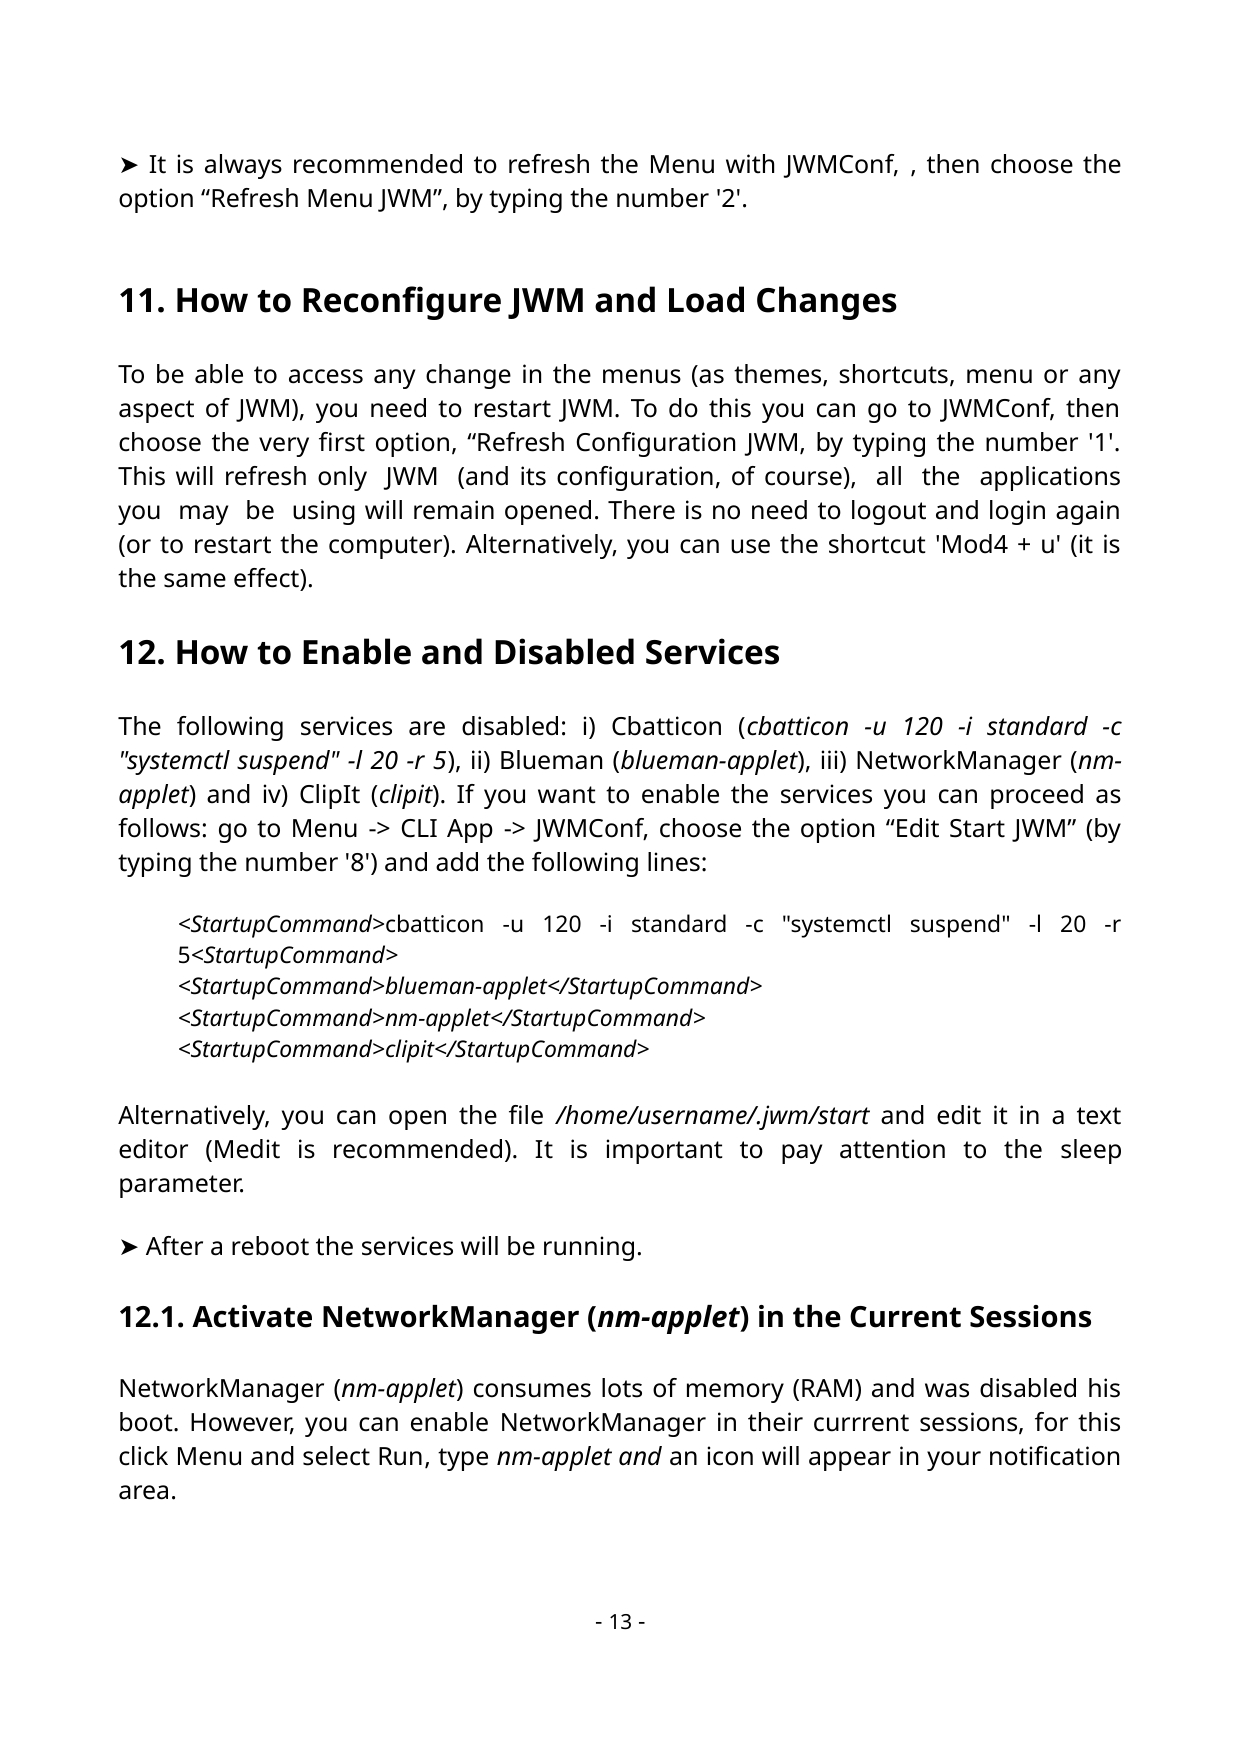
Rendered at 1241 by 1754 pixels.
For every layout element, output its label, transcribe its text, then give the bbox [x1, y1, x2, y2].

text NetworkManager (nm-applet) consumes lots of memory (RAM) and was disabled his boot. However, you can enable NetworkManager in their currrent sessions, for this click Menu and select Run, type nm-applet and an icon will appear in your notification area. [118, 1371, 1122, 1507]
text <StartupCommand>clipit</StartupCommand> [177, 1033, 1122, 1064]
text <StartupCommand>cbatticon -u 120 -i standard -c "systemctl suspend" -l 20 -r 5<StartupCommand> [177, 908, 1122, 970]
text <StartupCommand>blueman-applet</StartupCommand> [177, 970, 1122, 1001]
text ➤ After a reboot the services will be running. [118, 1229, 1122, 1263]
text The following services are disabled: i) Cbatticon (cbatticon -u 120 -i standard -c "systemctl suspend" -l 20 -r 5), ii) Blueman (blueman-applet), iii) NetworkManager (nm-applet) and iv) ClipIt (clipit). If you want to enable the services you can proceed as follows: go to Menu -> CLI App -> JWMConf, choose the option “Edit Start JWM” (by typing the number '8') and add the following lines: [118, 709, 1122, 879]
subtitle 11. How to Reconfigure JWM and Load Changes [118, 277, 1122, 323]
text <StartupCommand>nm-applet</StartupCommand> [177, 1001, 1122, 1033]
text ➤ It is always recommended to refresh the Menu with JWMConf, , then choose the option “Refresh Menu JWM”, by typing the number '2'. [118, 147, 1122, 215]
subtitle 12.1. Activate NetworkManager (nm-applet) in the Current Sessions [118, 1297, 1122, 1336]
text To be able to access any change in the menus (as themes, shortcuts, menu or any aspect of JWM), you need to restart JWM. To do this you can go to JWMConf, then choose the very first option, “Refresh Configuration JWM, by typing the number '1'. This will refresh only JWM (and its configuration, of course), all the applications you may be using will remain opened. There is no need to logout and login again (or to restart the computer). Alternatively, you can use the shortcut 'Mod4 + u' (it is the same effect). [118, 357, 1122, 595]
subtitle 12. How to Enable and Disabled Services [118, 629, 1122, 674]
text Alternatively, you can open the file /home/username/.jwm/start and edit it in a text editor (Medit is recommended). It is important to pay attention to the sleep parameter. [118, 1098, 1122, 1200]
